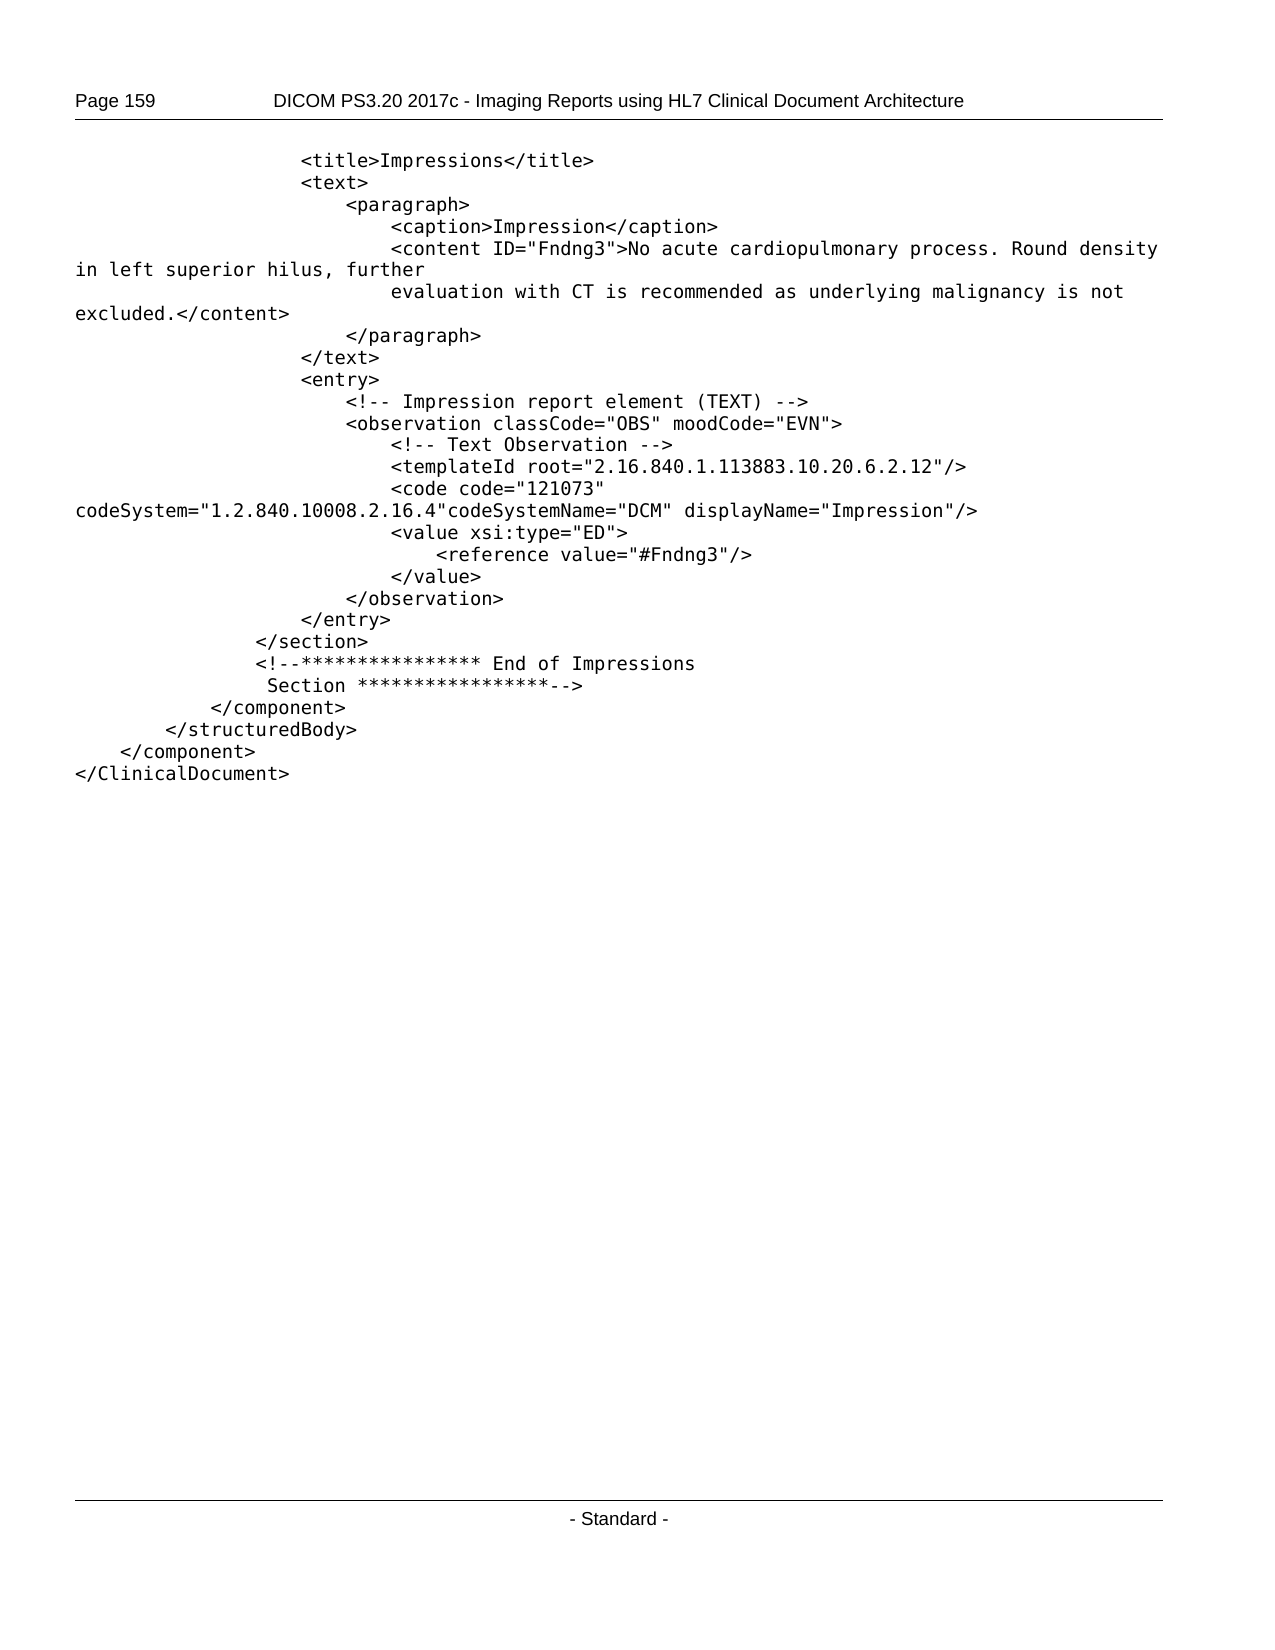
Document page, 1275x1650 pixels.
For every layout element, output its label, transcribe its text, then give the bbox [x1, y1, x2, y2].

text <title>Impressions</title> <text> <paragraph> <caption>Impression</caption> <content ID="Fndng3">No acute cardiopulmonary process. Round density in left superior hilus, further evaluation with CT is recommended as underlying malignancy is not excluded.</content> </paragraph> </text> <entry> <!-- Impression report element (TEXT) --> <observation classCode="OBS" moodCode="EVN"> <!-- Text Observation --> <templateId root="2.16.840.1.113883.10.20.6.2.12"/> <code code="121073" codeSystem="1.2.840.10008.2.16.4"codeSystemName="DCM" displayName="Impression"/> <value xsi:type="ED"> <reference value="#Fndng3"/> </value> </observation> </entry> </section> <!--**************** End of Impressions Section *****************--> </component> </structuredBody> </component> </ClinicalDocument> [75, 150, 1162, 784]
